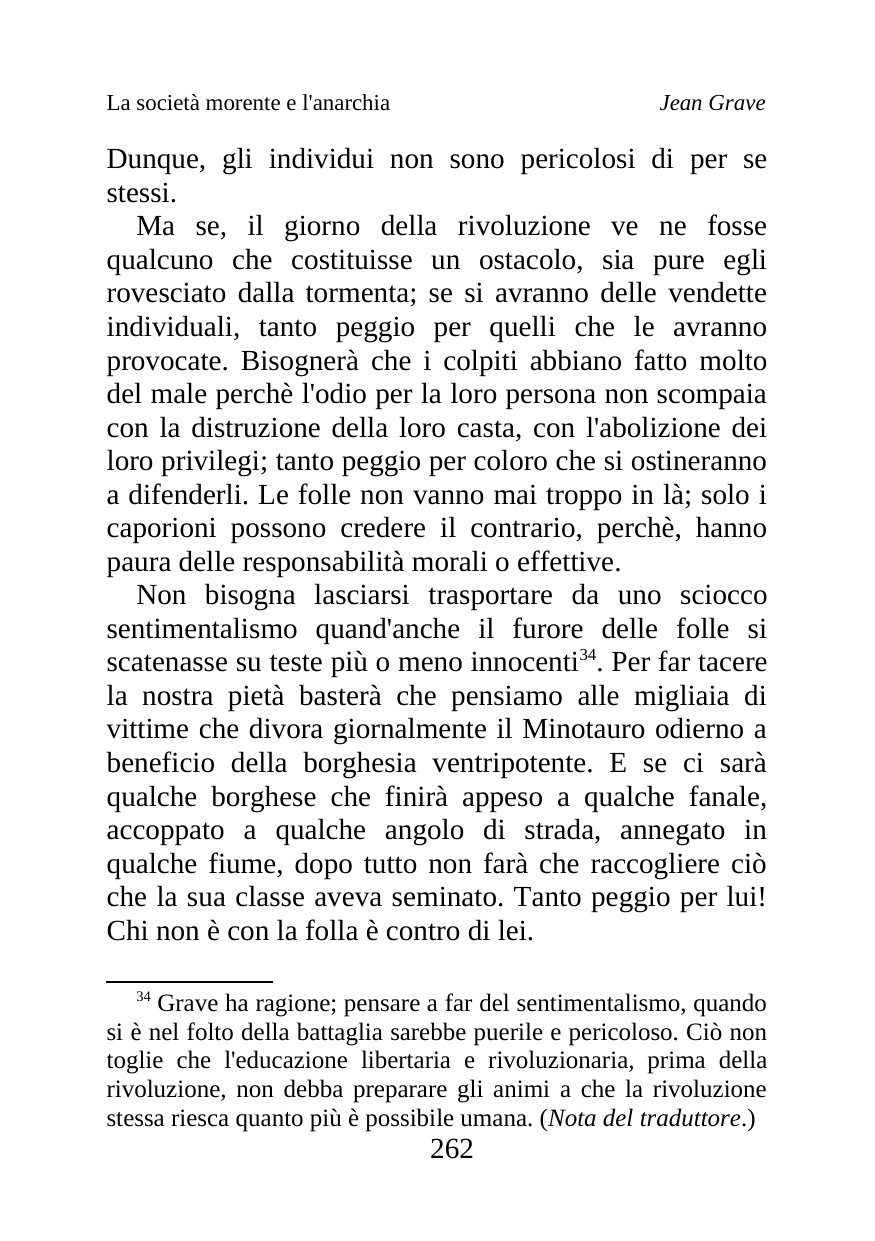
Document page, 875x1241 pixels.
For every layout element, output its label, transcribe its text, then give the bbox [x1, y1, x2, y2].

text Ma se, il giorno della rivoluzione ve ne fosse qualcuno che costituisse un ostacolo, sia pure egli rovesciato dalla tormenta; se si avranno delle vendette individuali, tanto peggio per quelli che le avranno provocate. Bisognerà che i colpiti abbiano fatto molto del male perchè l'odio per la loro persona non scompaia con la distruzione della loro casta, con l'abolizione dei loro privilegi; tanto peggio per coloro che si ostineranno a difenderli. Le folle non vanno mai troppo in là; solo i caporioni possono credere il contrario, perchè, hanno paura delle responsabilità morali o effettive. [106, 208, 768, 577]
text Dunque, gli individui non sono pericolosi di per se stessi. [106, 141, 768, 208]
text Non bisogna lasciarsi trasportare da uno sciocco sentimentalismo quand'anche il furore delle folle si scatenasse su teste più o meno innocenti. Per far tacere la nostra pietà basterà che pensiamo alle migliaia di vittime che divora giornalmente il Minotauro odierno a beneficio della borghesia ventripotente. E se ci sarà qualche borghese che finirà appeso a qualche fanale, accoppato a qualche angolo di strada, annegato in qualche fiume, dopo tutto non farà che raccogliere ciò che la sua classe aveva seminato. Tanto peggio per lui! Chi non è con la folla è contro di lei. [106, 577, 768, 946]
text Grave ha ragione; pensare a far del sentimentalismo, quando si è nel folto della battaglia sarebbe puerile e pericoloso. Ciò non toglie che l'educazione libertaria e rivoluzionaria, prima della rivoluzione, non debba preparare gli animi a che la rivoluzione stessa riesca quanto più è possibile umana. (Nota del traduttore.) [106, 988, 768, 1132]
